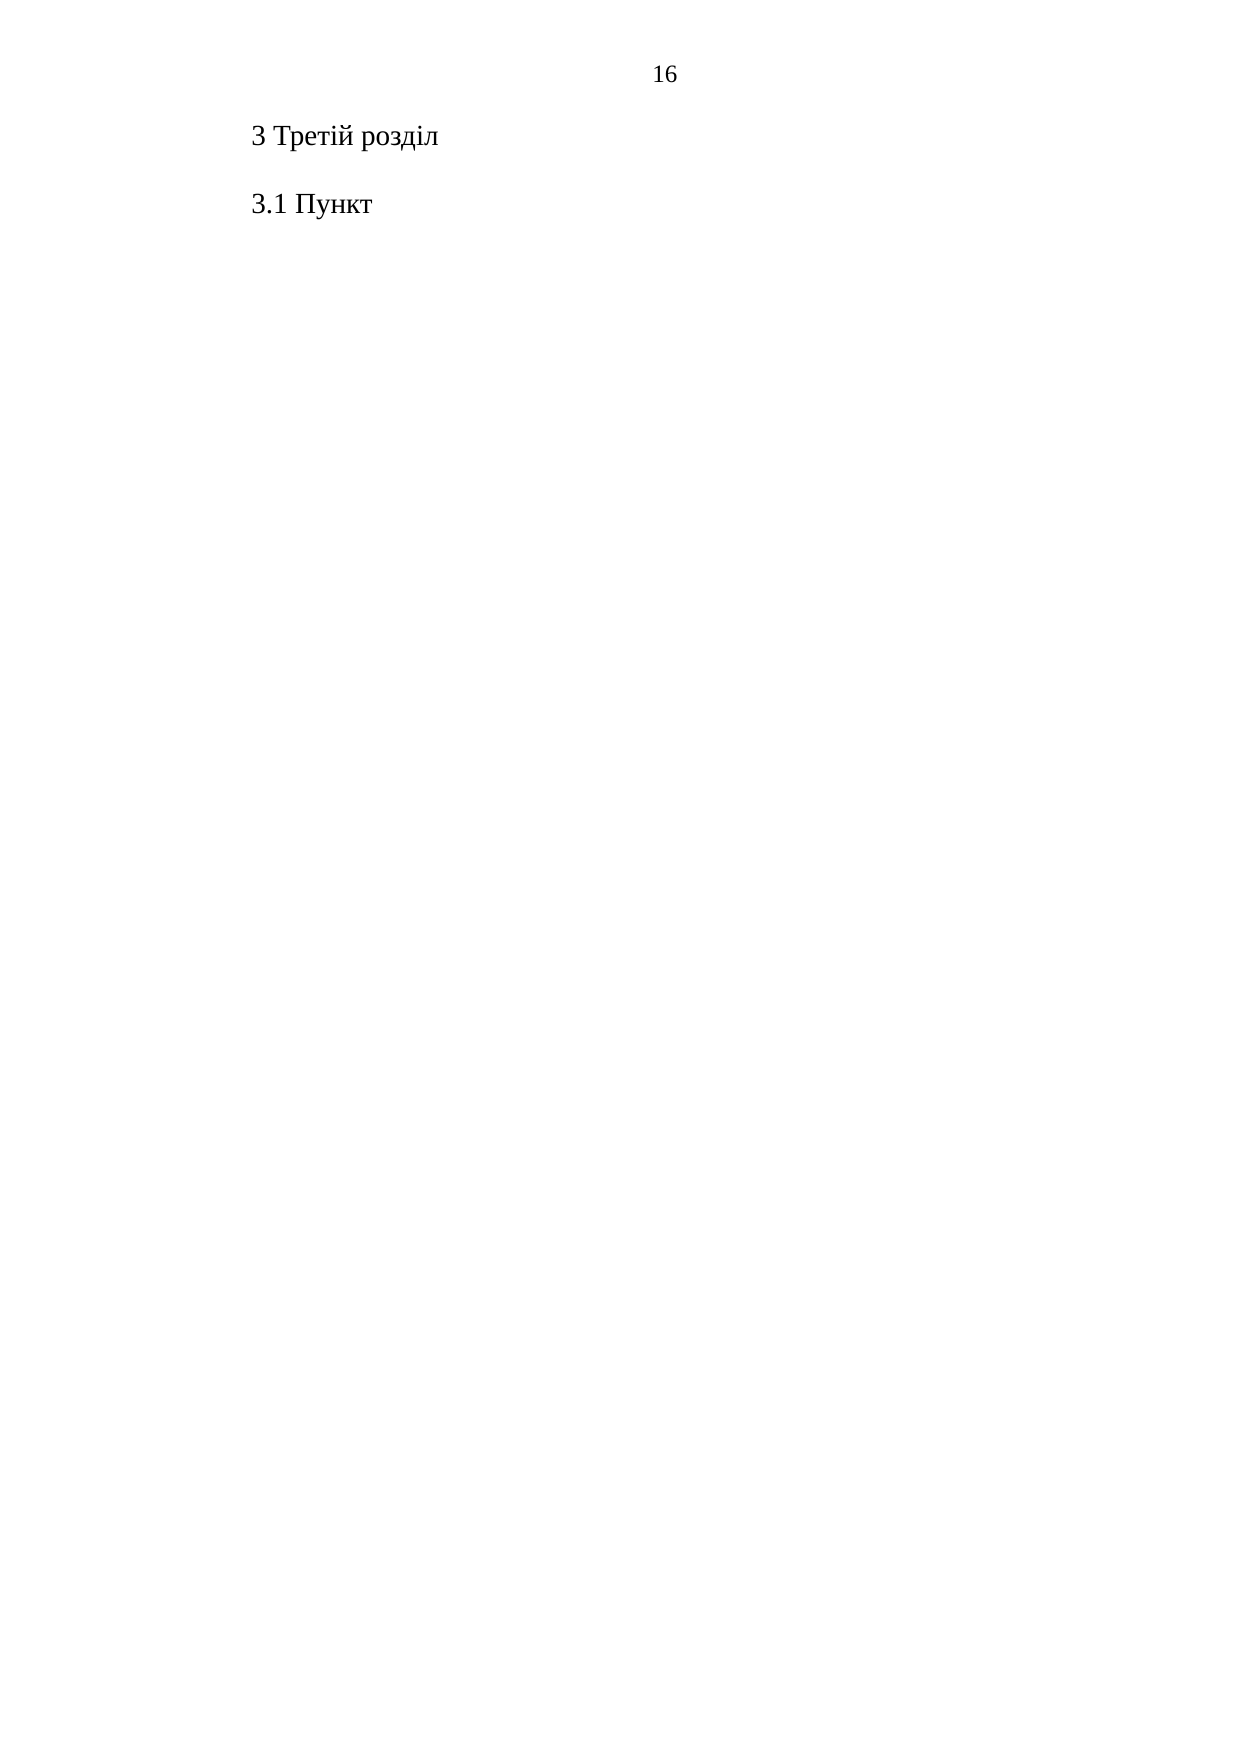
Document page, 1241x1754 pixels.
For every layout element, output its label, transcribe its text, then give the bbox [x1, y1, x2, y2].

subtitle 3.1 Пункт [177, 186, 1152, 219]
subtitle 3 Третій розділ [177, 118, 1152, 152]
